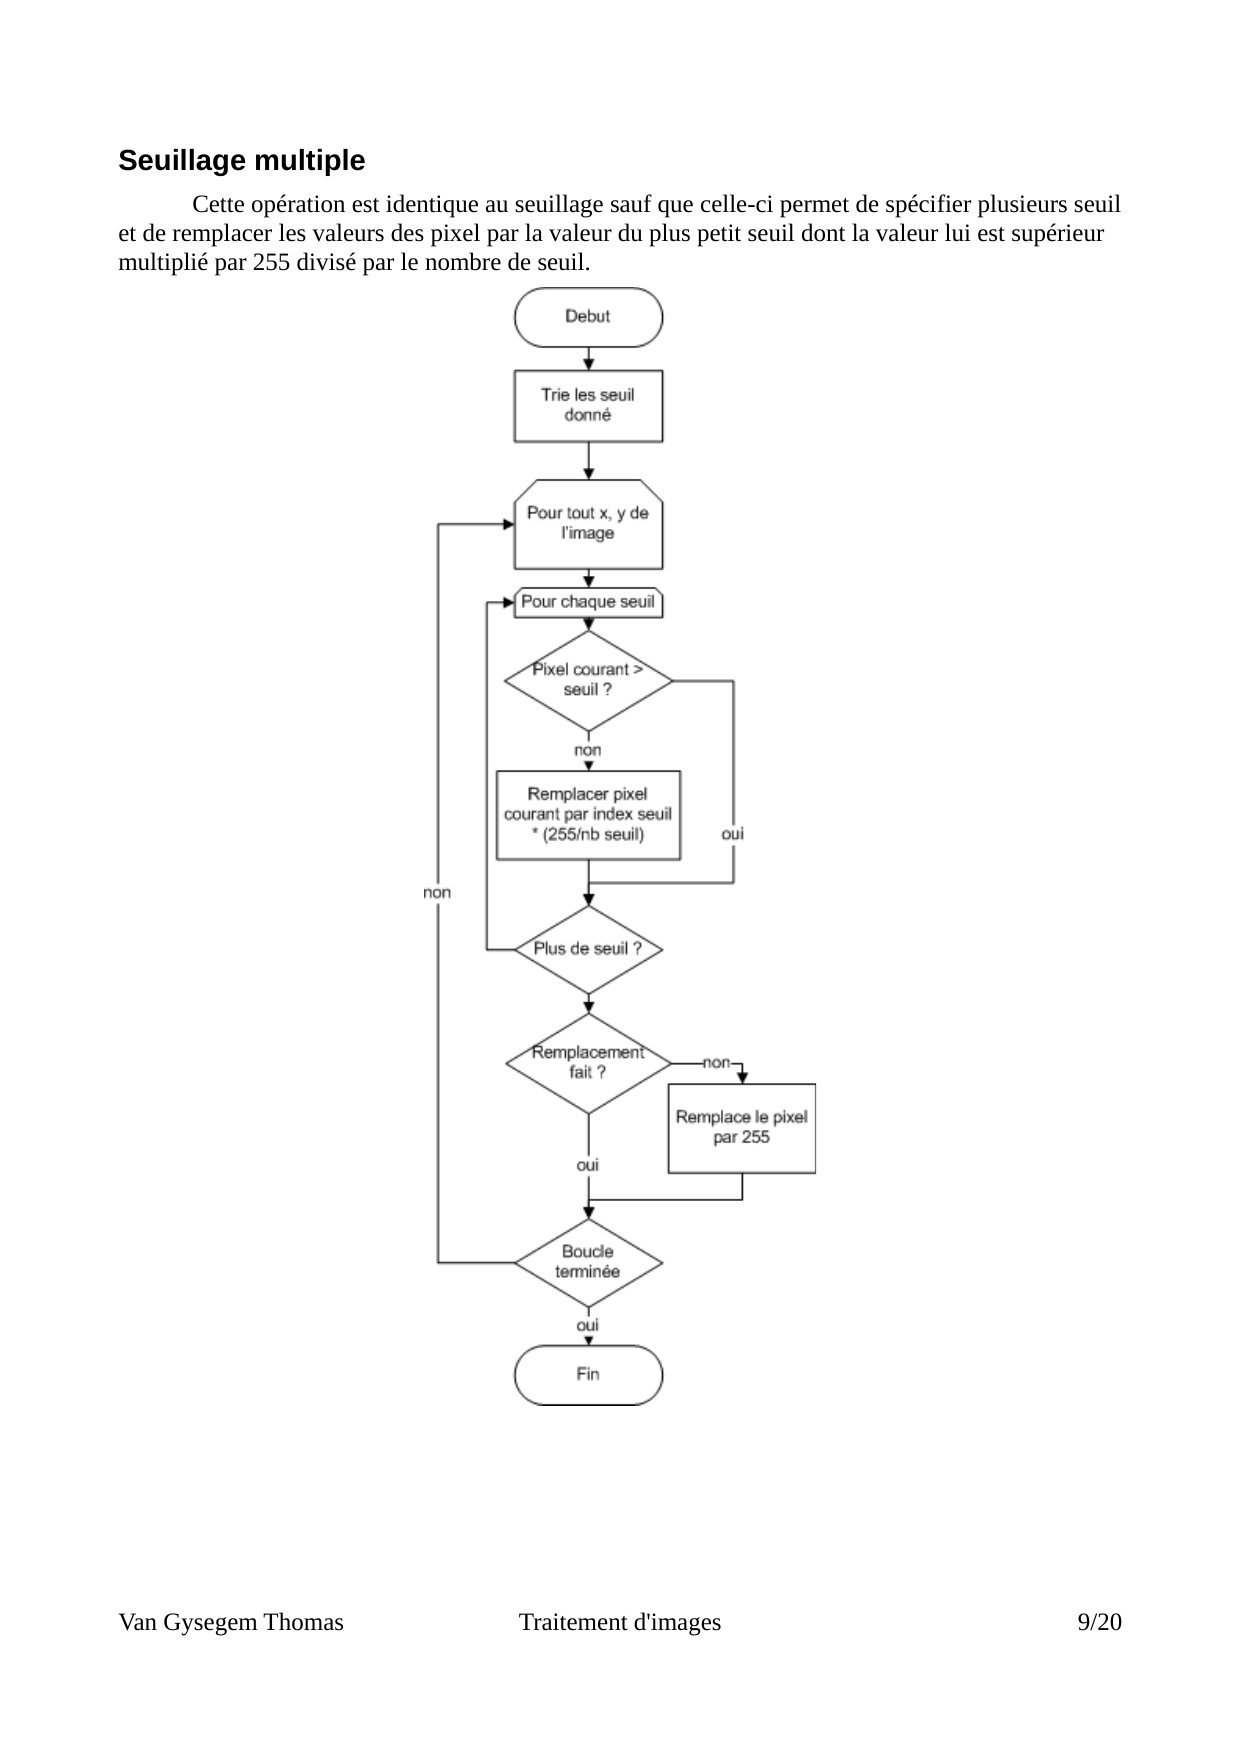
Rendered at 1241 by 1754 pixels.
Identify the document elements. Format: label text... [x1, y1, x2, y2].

picture [424, 287, 817, 1406]
text Cette opération est identique au seuillage sauf que celle-ci permet de spécifier plusieurs seuil et de remplacer les valeurs des pixel par la valeur du plus petit seuil dont la valeur lui est supérieur multiplié par 255 divisé par le nombre de seuil. [118, 189, 1122, 275]
subtitle Seuillage multiple [118, 143, 1122, 177]
